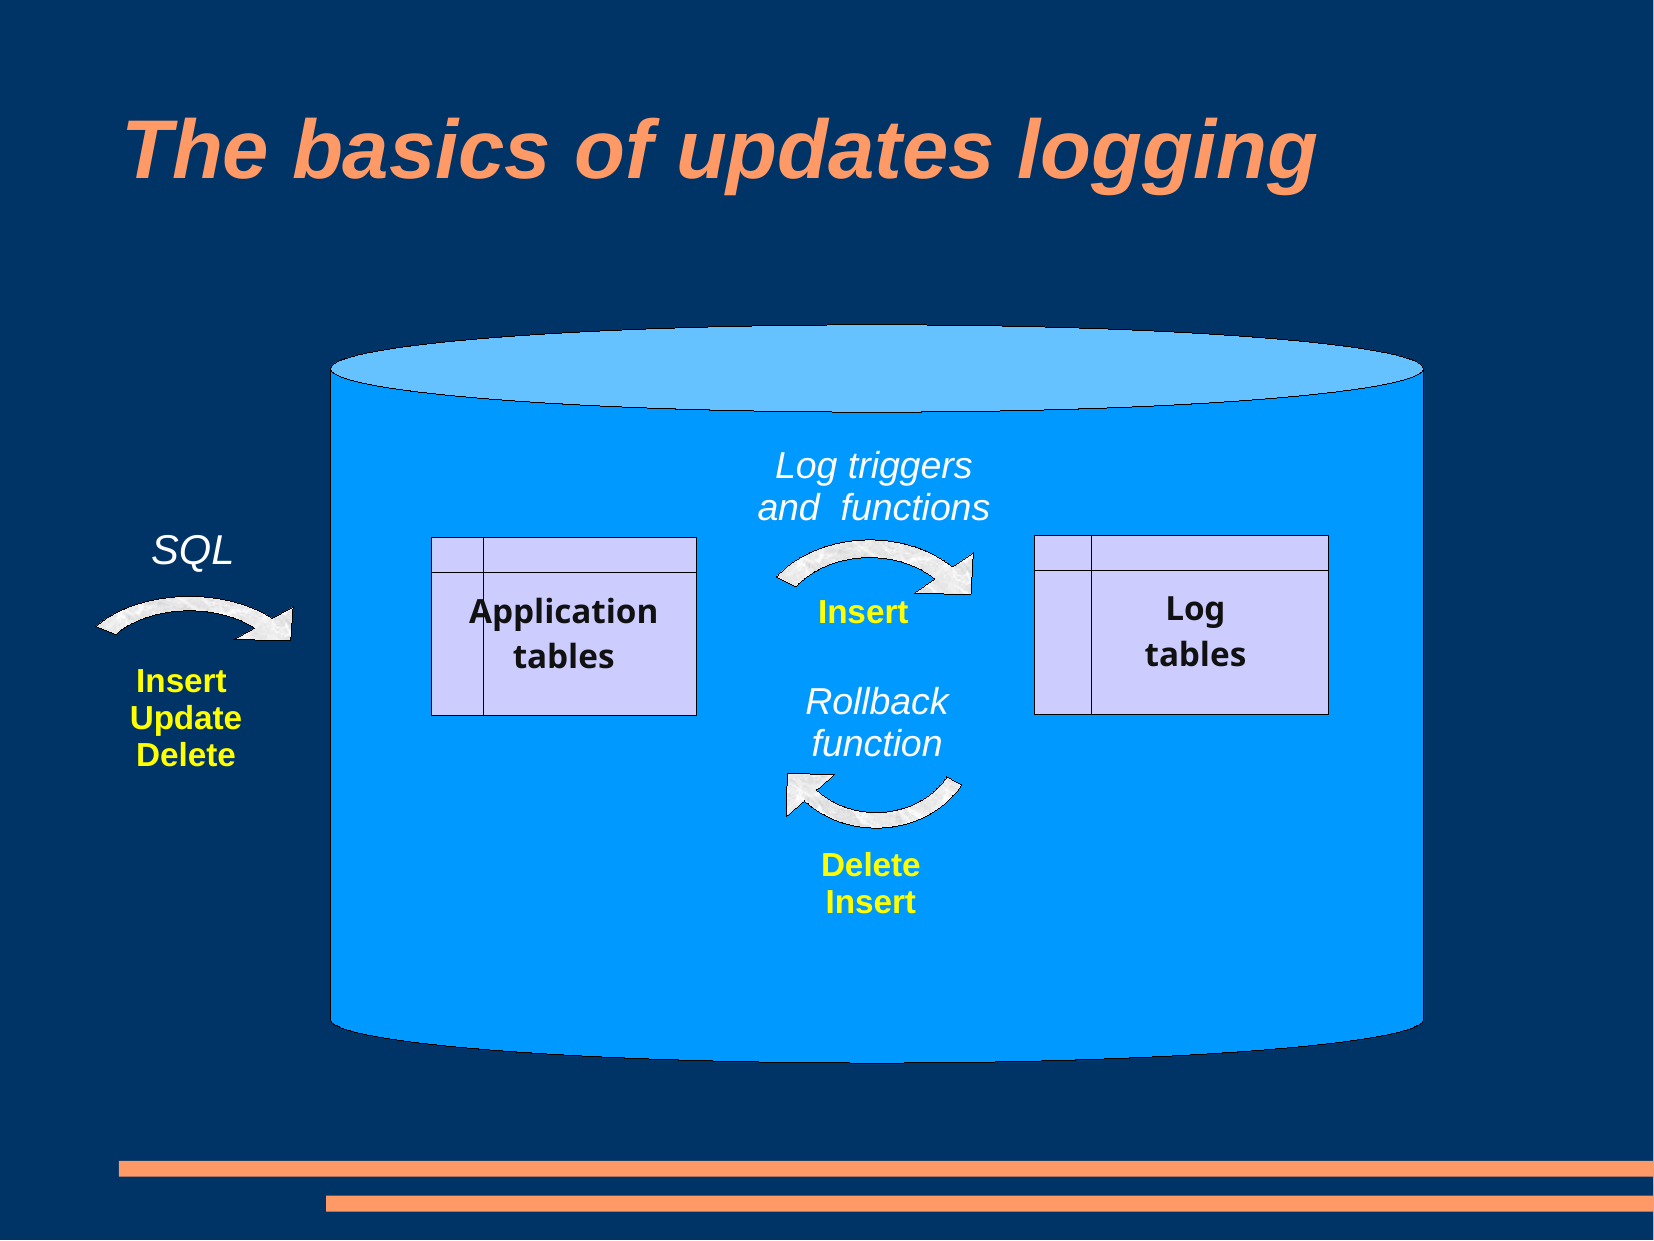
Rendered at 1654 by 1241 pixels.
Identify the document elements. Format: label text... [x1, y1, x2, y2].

text_box Insert [782, 585, 945, 639]
text_box [330, 370, 1424, 1064]
text_box Log tables [1103, 577, 1288, 674]
text_box Application tables [419, 580, 709, 677]
text_box Delete Insert [767, 838, 975, 931]
text_box Log triggers and functions [726, 437, 1022, 536]
text_box Insert Update Delete [76, 655, 296, 786]
text_box Rollback function [720, 673, 1034, 772]
text_box SQL [88, 519, 297, 581]
title The basics of updates logging [121, 46, 1534, 254]
text_box [95, 596, 294, 641]
